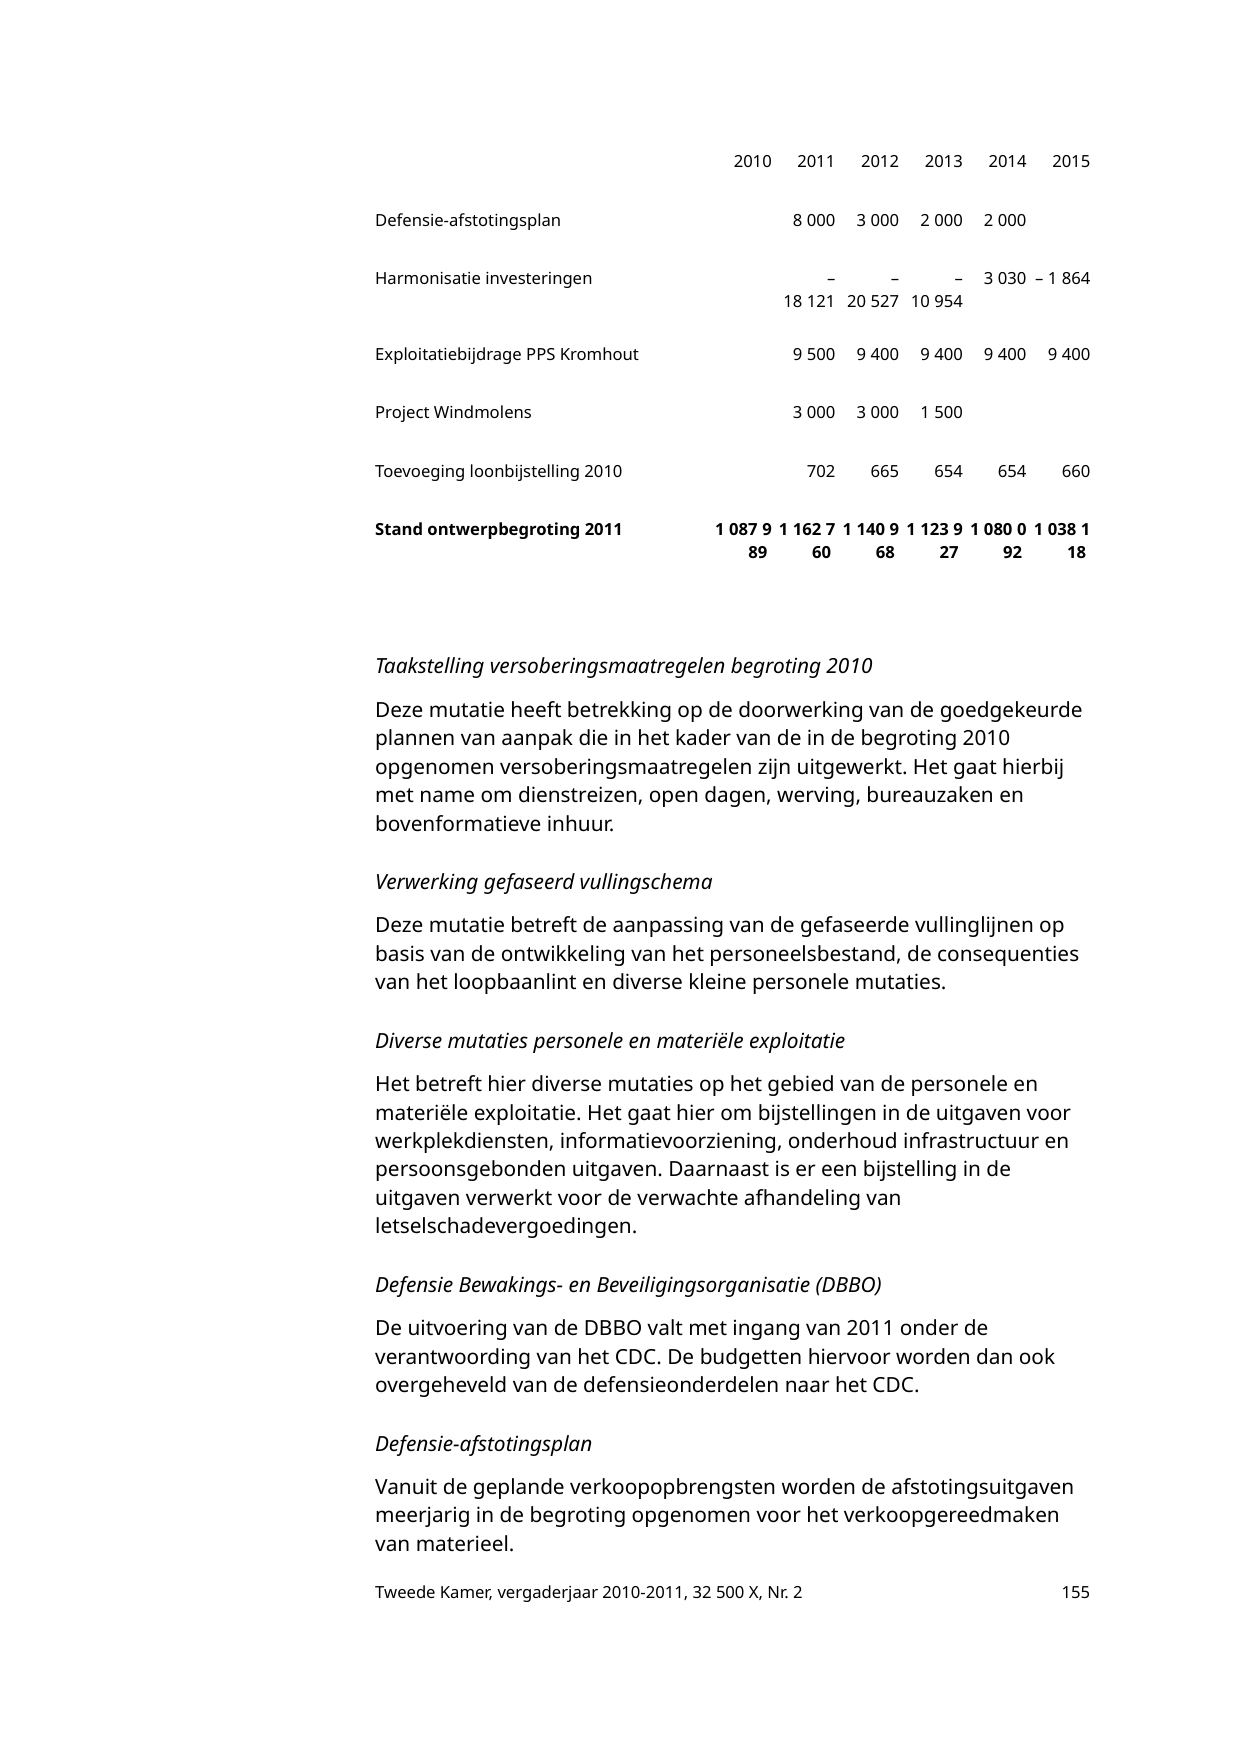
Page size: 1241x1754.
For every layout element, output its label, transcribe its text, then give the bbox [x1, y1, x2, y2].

table_cell 3 000 [835, 401, 899, 459]
text Het betreft hier diverse mutaties op het gebied van de personele en materiële exploitatie. Het gaat hier om bijstellingen in de uitgaven voor werkplekdiensten, informatievoorziening, onderhoud infrastructuur en persoonsgebonden uitgaven. Daarnaast is er een bijstelling in de uitgaven verwerkt voor de verwachte afhandeling van letselschadevergoedingen. [375, 1069, 1090, 1240]
table_cell [708, 267, 771, 342]
table_cell [708, 459, 771, 518]
table_header 2010 [708, 150, 771, 208]
text Defensie-afstotingsplan [375, 1429, 1090, 1457]
table_cell [963, 401, 1026, 459]
table_cell 2 000 [963, 209, 1026, 267]
table_cell 1 162 760 [771, 518, 835, 593]
table_cell Project Windmolens [375, 401, 708, 459]
table_header 2011 [771, 150, 835, 208]
table_cell 9 400 [899, 342, 963, 401]
table_cell 3 030 [963, 267, 1026, 342]
table_cell – 1 864 [1026, 267, 1090, 342]
text Diverse mutaties personele en materiële exploitatie [375, 1026, 1090, 1054]
table_cell 702 [771, 459, 835, 518]
table_cell – 10 954 [899, 267, 963, 342]
table_cell 2 000 [899, 209, 963, 267]
text Deze mutatie betreft de aanpassing van de gefaseerde vullinglijnen op basis van de ontwikkeling van het personeelsbestand, de consequenties van het loopbaanlint en diverse kleine personele mutaties. [375, 911, 1090, 996]
table_cell [708, 209, 771, 267]
table_cell 1 038 118 [1026, 518, 1090, 593]
table_cell [1026, 209, 1090, 267]
table_cell 9 500 [771, 342, 835, 401]
table_cell – 18 121 [771, 267, 835, 342]
text De uitvoering van de DBBO valt met ingang van 2011 onder de verantwoording van het CDC. De budgetten hiervoor worden dan ook overgeheveld van de defensieonderdelen naar het CDC. [375, 1313, 1090, 1399]
table_header [375, 150, 708, 208]
table_cell 1 080 092 [963, 518, 1026, 593]
table_cell Harmonisatie investeringen [375, 267, 708, 342]
table_cell 9 400 [963, 342, 1026, 401]
table_cell [708, 342, 771, 401]
table_cell 3 000 [835, 209, 899, 267]
table_header 2012 [835, 150, 899, 208]
table_cell Exploitatiebijdrage PPS Kromhout [375, 342, 708, 401]
table_cell 1 087 989 [708, 518, 771, 593]
table_cell 1 123 927 [899, 518, 963, 593]
table_cell 1 500 [899, 401, 963, 459]
table_cell [1026, 401, 1090, 459]
table_cell 654 [899, 459, 963, 518]
table_cell [708, 401, 771, 459]
text Vanuit de geplande verkoopopbrengsten worden de afstotingsuitgaven meerjarig in de begroting opgenomen voor het verkoopgereedmaken van materieel. [375, 1472, 1090, 1557]
table_cell Stand ontwerpbegroting 2011 [375, 518, 708, 593]
table_cell 660 [1026, 459, 1090, 518]
table_cell 665 [835, 459, 899, 518]
table_cell Toevoeging loonbijstelling 2010 [375, 459, 708, 518]
table_cell 8 000 [771, 209, 835, 267]
table_header 2013 [899, 150, 963, 208]
text Verwerking gefaseerd vullingschema [375, 867, 1090, 896]
text Defensie Bewakings- en Beveiligingsorganisatie (DBBO) [375, 1270, 1090, 1298]
table_cell Defensie-afstotingsplan [375, 209, 708, 267]
table_cell 654 [963, 459, 1026, 518]
text Deze mutatie heeft betrekking op de doorwerking van de goedgekeurde plannen van aanpak die in het kader van de in de begroting 2010 opgenomen versoberingsmaatregelen zijn uitgewerkt. Het gaat hierbij met name om dienstreizen, open dagen, werving, bureauzaken en bovenformatieve inhuur. [375, 695, 1090, 837]
table_cell 3 000 [771, 401, 835, 459]
table_cell 9 400 [1026, 342, 1090, 401]
table_header 2014 [963, 150, 1026, 208]
table_header 2015 [1026, 150, 1090, 208]
table_cell 1 140 968 [835, 518, 899, 593]
table_cell – 20 527 [835, 267, 899, 342]
table_cell 9 400 [835, 342, 899, 401]
text Taakstelling versoberingsmaatregelen begroting 2010 [375, 651, 1090, 680]
